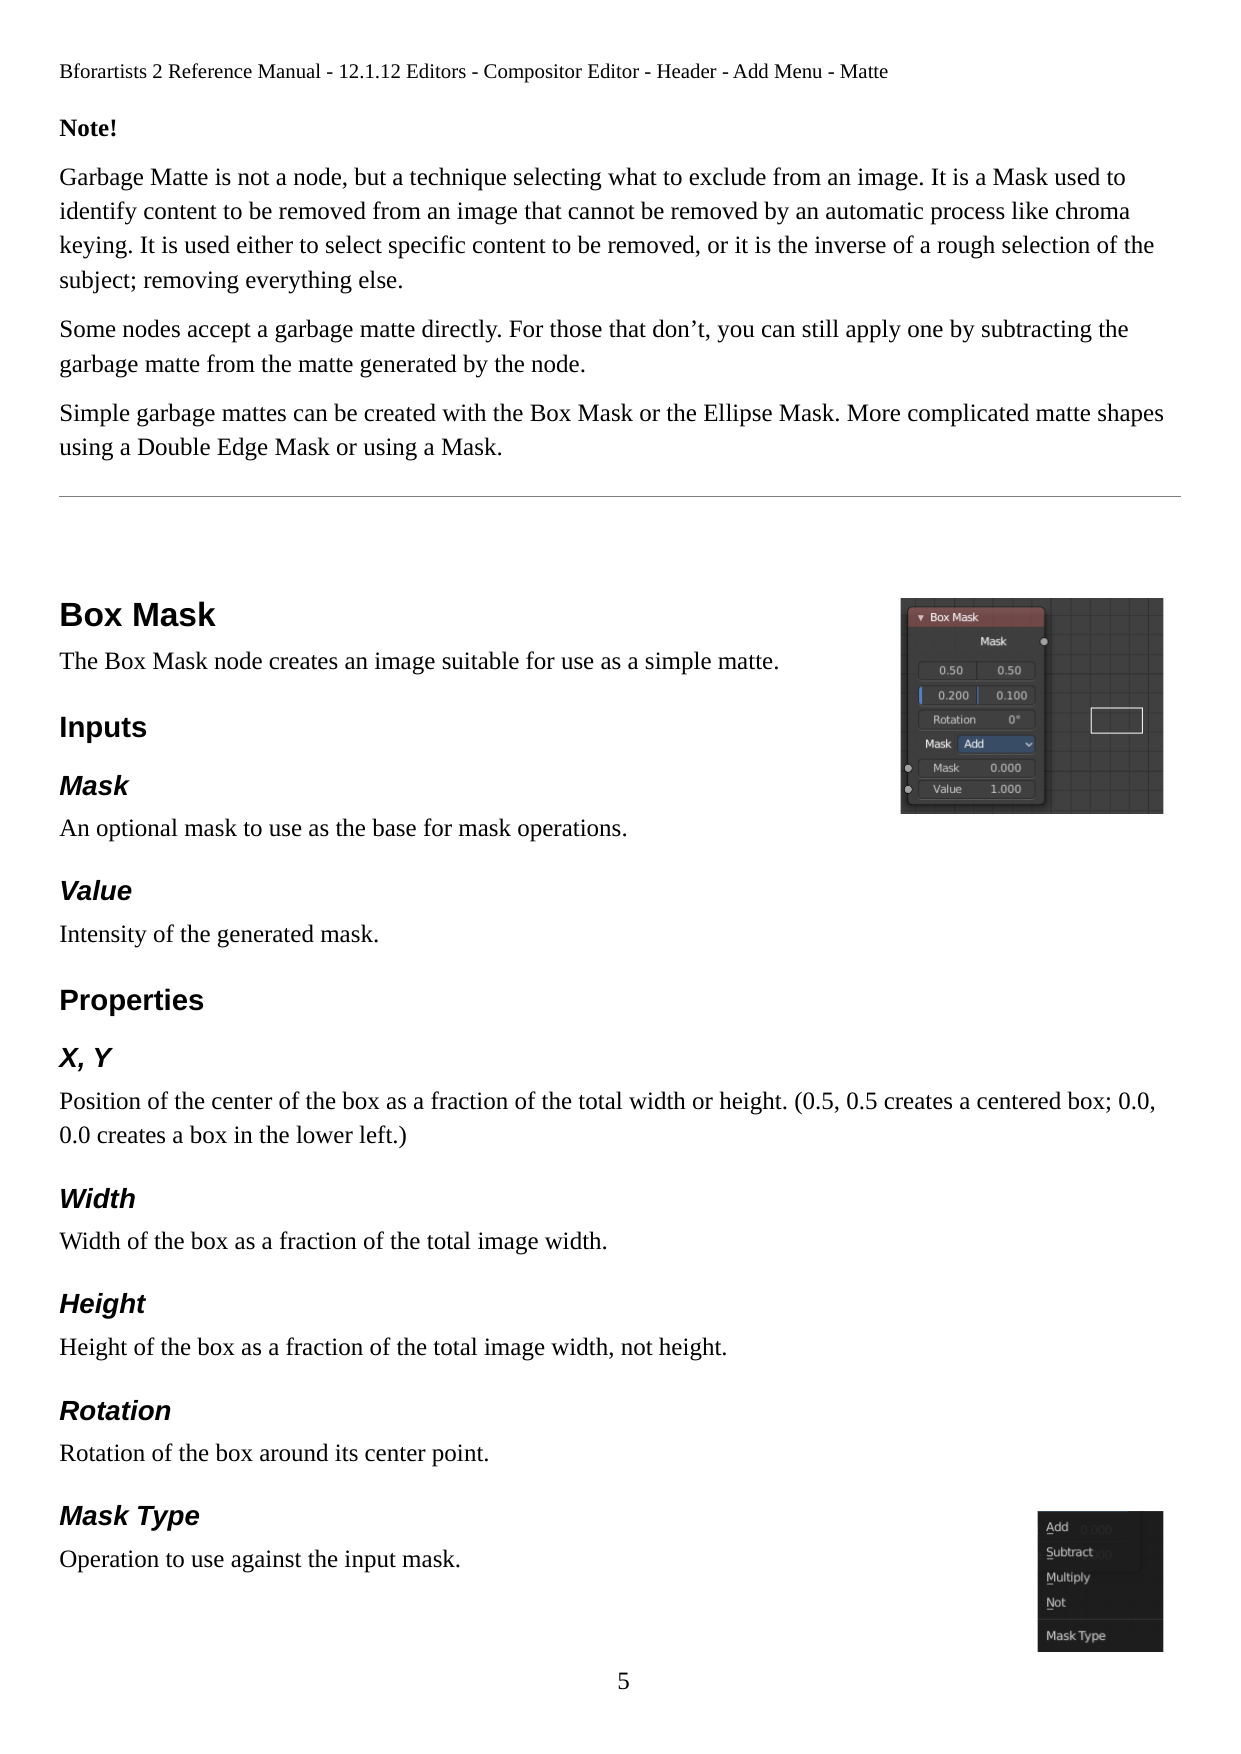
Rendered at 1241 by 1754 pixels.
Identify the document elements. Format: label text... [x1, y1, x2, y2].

text An optional mask to use as the base for mask operations. [59, 813, 1181, 842]
subtitle Inputs [59, 710, 900, 744]
subtitle Height [59, 1288, 1181, 1320]
text Garbage Matte is not a node, but a technique selecting what to exclude from an image. It is a Mask used to identify content to be removed from an image that cannot be removed by an automatic process like chroma keying. It is used either to select specific content to be removed, or it is the inverse of a rough selection of the subject; removing everything else. [59, 162, 1181, 294]
text Operation to use against the input mask. [59, 1544, 1037, 1573]
text Width of the box as a fraction of the total image width. [59, 1226, 1181, 1255]
text Position of the center of the box as a fraction of the total width or height. (0.5, 0.5 creates a centered box; 0.0, 0.0 creates a box in the lower left.) [59, 1086, 1181, 1149]
subtitle Properties [59, 983, 1181, 1017]
subtitle Value [59, 875, 1181, 907]
text Intensity of the generated mask. [59, 919, 1181, 948]
picture [900, 598, 1164, 814]
subtitle [1164, 769, 1181, 801]
subtitle Rotation [59, 1394, 1181, 1426]
text Rotation of the box around its center point. [59, 1438, 1181, 1467]
text Simple garbage mattes can be created with the Box Mask or the Ellipse Mask. More complicated matte shapes using a Double Edge Mask or using a Mask. [59, 398, 1181, 461]
text Height of the box as a fraction of the total image width, not height. [59, 1332, 1181, 1361]
subtitle Width [59, 1182, 1181, 1214]
text Some nodes accept a garbage matte directly. For those that don’t, you can still apply one by subtracting the garbage matte from the matte generated by the node. [59, 314, 1181, 377]
subtitle Mask Type [59, 1500, 1181, 1532]
subtitle Box Mask [59, 595, 1181, 634]
subtitle Mask [59, 769, 900, 801]
picture [1037, 1511, 1164, 1652]
text The Box Mask node creates an image suitable for use as a simple matte. [59, 646, 900, 675]
text Note! [59, 113, 1181, 141]
subtitle X, Y [59, 1042, 1181, 1073]
subtitle [1164, 710, 1181, 744]
